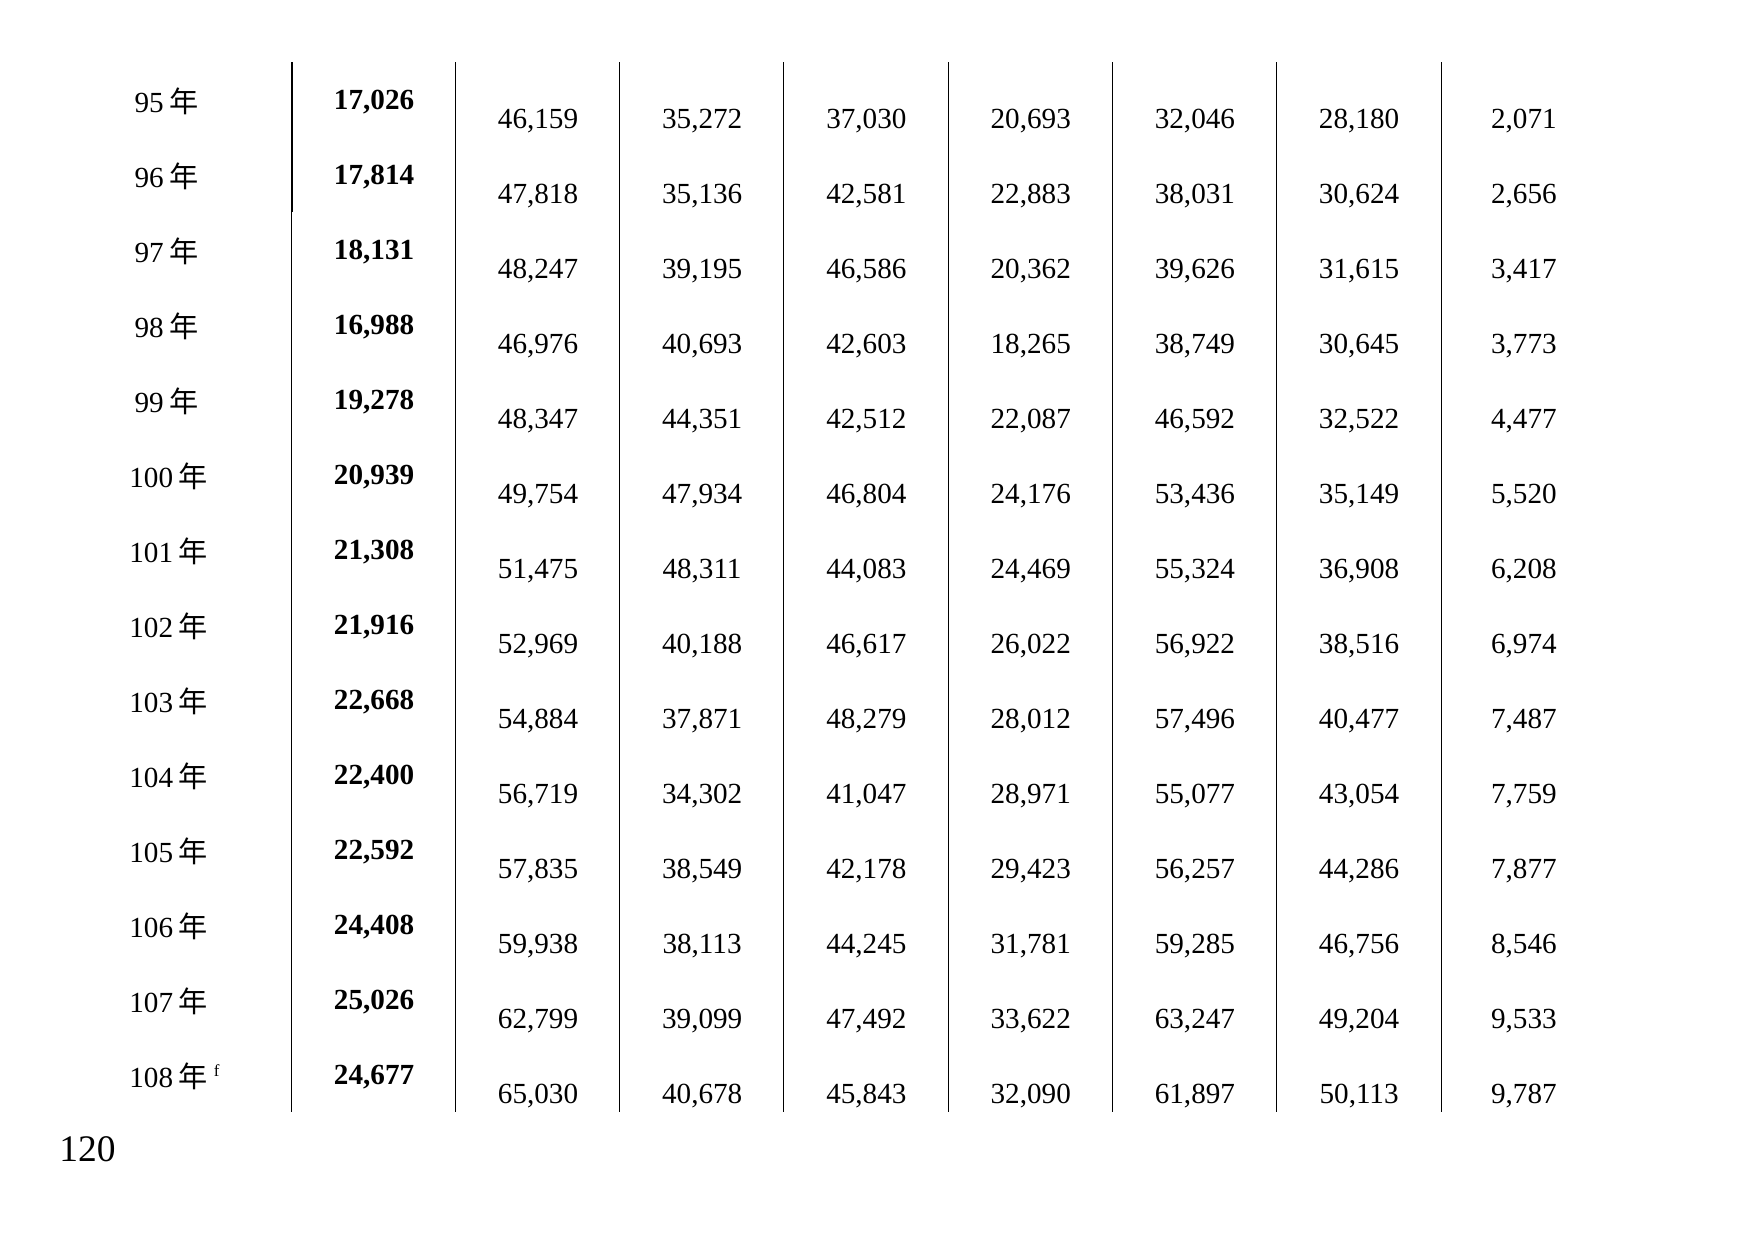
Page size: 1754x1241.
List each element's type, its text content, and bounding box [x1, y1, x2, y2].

table_cell 24,677 [292, 1037, 455, 1112]
table_cell 40,477 [1277, 662, 1441, 737]
table_cell 54,884 [456, 662, 619, 737]
table_cell 65,030 [456, 1037, 619, 1112]
table_cell 22,087 [949, 362, 1112, 437]
table_cell 28,012 [949, 662, 1112, 737]
table_cell 44,083 [784, 512, 948, 587]
table_cell 48,279 [784, 662, 948, 737]
table_cell 38,516 [1277, 587, 1441, 662]
table_cell 20,693 [949, 62, 1112, 137]
table_cell 43,054 [1277, 737, 1441, 812]
table_cell 107年 [89, 962, 291, 1037]
table_cell 40,678 [620, 1037, 783, 1112]
table_cell 56,719 [456, 737, 619, 812]
table_cell 48,347 [456, 362, 619, 437]
table_cell 42,581 [784, 137, 948, 212]
table_cell 44,351 [620, 362, 783, 437]
table_cell 31,615 [1277, 212, 1441, 287]
table_cell 19,278 [292, 362, 455, 437]
table_cell 7,877 [1442, 812, 1606, 887]
table_cell 47,934 [620, 437, 783, 512]
table_cell 46,756 [1277, 887, 1441, 962]
table_cell 22,400 [292, 737, 455, 812]
table_cell 48,247 [456, 212, 619, 287]
table_cell 53,436 [1113, 437, 1276, 512]
table_cell 21,308 [292, 512, 455, 587]
table_cell 39,099 [620, 962, 783, 1037]
table_cell 95年 [89, 62, 291, 137]
table_cell 7,759 [1442, 737, 1606, 812]
table_cell 31,781 [949, 887, 1112, 962]
table_cell 46,159 [456, 62, 619, 137]
table_cell 30,624 [1277, 137, 1441, 212]
table_cell 22,883 [949, 137, 1112, 212]
table_cell 62,799 [456, 962, 619, 1037]
table_cell 6,974 [1442, 587, 1606, 662]
table_cell 24,469 [949, 512, 1112, 587]
table_cell 104年 [89, 737, 291, 812]
table_cell 17,026 [293, 62, 455, 137]
table_cell 108年f [89, 1037, 291, 1112]
table_cell 36,908 [1277, 512, 1441, 587]
table_cell 35,149 [1277, 437, 1441, 512]
table_cell 40,693 [620, 287, 783, 362]
table_cell 35,136 [620, 137, 783, 212]
table_cell 22,592 [292, 812, 455, 887]
table_cell 99年 [89, 362, 291, 437]
table_cell 37,030 [784, 62, 948, 137]
table_cell 33,622 [949, 962, 1112, 1037]
table_cell 55,324 [1113, 512, 1276, 587]
table_cell 46,804 [784, 437, 948, 512]
table_cell 59,938 [456, 887, 619, 962]
table_cell 28,971 [949, 737, 1112, 812]
table_cell 40,188 [620, 587, 783, 662]
table_cell 16,988 [292, 287, 455, 362]
table_cell 103年 [89, 662, 291, 737]
table_cell 3,417 [1442, 212, 1606, 287]
table_cell 41,047 [784, 737, 948, 812]
table_cell 101年 [89, 512, 291, 587]
table_cell 47,492 [784, 962, 948, 1037]
table_cell 38,749 [1113, 287, 1276, 362]
table_cell 106年 [89, 887, 291, 962]
table_cell 56,257 [1113, 812, 1276, 887]
table_cell 46,976 [456, 287, 619, 362]
table_cell 2,071 [1442, 62, 1606, 137]
table_cell 37,871 [620, 662, 783, 737]
table_cell 3,773 [1442, 287, 1606, 362]
table_cell 96年 [89, 137, 291, 212]
table_cell 49,754 [456, 437, 619, 512]
table_cell 102年 [89, 587, 291, 662]
table_cell 97年 [89, 212, 291, 287]
table_cell 39,195 [620, 212, 783, 287]
table_cell 22,668 [292, 662, 455, 737]
table_cell 29,423 [949, 812, 1112, 887]
table_cell 48,311 [620, 512, 783, 587]
table_cell 45,843 [784, 1037, 948, 1112]
table_cell 24,408 [292, 887, 455, 962]
table_cell 61,897 [1113, 1037, 1276, 1112]
table_cell 5,520 [1442, 437, 1606, 512]
table_cell 4,477 [1442, 362, 1606, 437]
table_cell 7,487 [1442, 662, 1606, 737]
table_cell 30,645 [1277, 287, 1441, 362]
table_cell 9,533 [1442, 962, 1606, 1037]
table_cell 44,286 [1277, 812, 1441, 887]
table_cell 34,302 [620, 737, 783, 812]
table_cell 32,046 [1113, 62, 1276, 137]
table_cell 38,113 [620, 887, 783, 962]
table_cell 6,208 [1442, 512, 1606, 587]
table_cell 21,916 [292, 587, 455, 662]
table_cell 32,522 [1277, 362, 1441, 437]
table_cell 63,247 [1113, 962, 1276, 1037]
table_cell 59,285 [1113, 887, 1276, 962]
table_cell 42,178 [784, 812, 948, 887]
table_cell 18,265 [949, 287, 1112, 362]
table_cell 42,603 [784, 287, 948, 362]
table_cell 25,026 [292, 962, 455, 1037]
table_cell 44,245 [784, 887, 948, 962]
table_cell 49,204 [1277, 962, 1441, 1037]
table_cell 26,022 [949, 587, 1112, 662]
table_cell 46,586 [784, 212, 948, 287]
table_cell 46,592 [1113, 362, 1276, 437]
table_cell 35,272 [620, 62, 783, 137]
table_cell 32,090 [949, 1037, 1112, 1112]
table_cell 2,656 [1442, 137, 1606, 212]
table_cell 9,787 [1442, 1037, 1606, 1112]
table_cell 100年 [89, 437, 291, 512]
table_cell 105年 [89, 812, 291, 887]
table_cell 50,113 [1277, 1037, 1441, 1112]
table_cell 17,814 [293, 137, 455, 212]
table_cell 8,546 [1442, 887, 1606, 962]
table_cell 20,939 [292, 437, 455, 512]
table_cell 24,176 [949, 437, 1112, 512]
table_cell 56,922 [1113, 587, 1276, 662]
table_cell 28,180 [1277, 62, 1441, 137]
table_cell 39,626 [1113, 212, 1276, 287]
table_cell 55,077 [1113, 737, 1276, 812]
table_cell 57,835 [456, 812, 619, 887]
table_cell 98年 [89, 287, 291, 362]
table_cell 18,131 [292, 212, 455, 287]
table_cell 38,549 [620, 812, 783, 887]
table_cell 46,617 [784, 587, 948, 662]
table_cell 20,362 [949, 212, 1112, 287]
table_cell 52,969 [456, 587, 619, 662]
table_cell 57,496 [1113, 662, 1276, 737]
table_cell 51,475 [456, 512, 619, 587]
table_cell 42,512 [784, 362, 948, 437]
table_cell 47,818 [456, 137, 619, 212]
table_cell 38,031 [1113, 137, 1276, 212]
